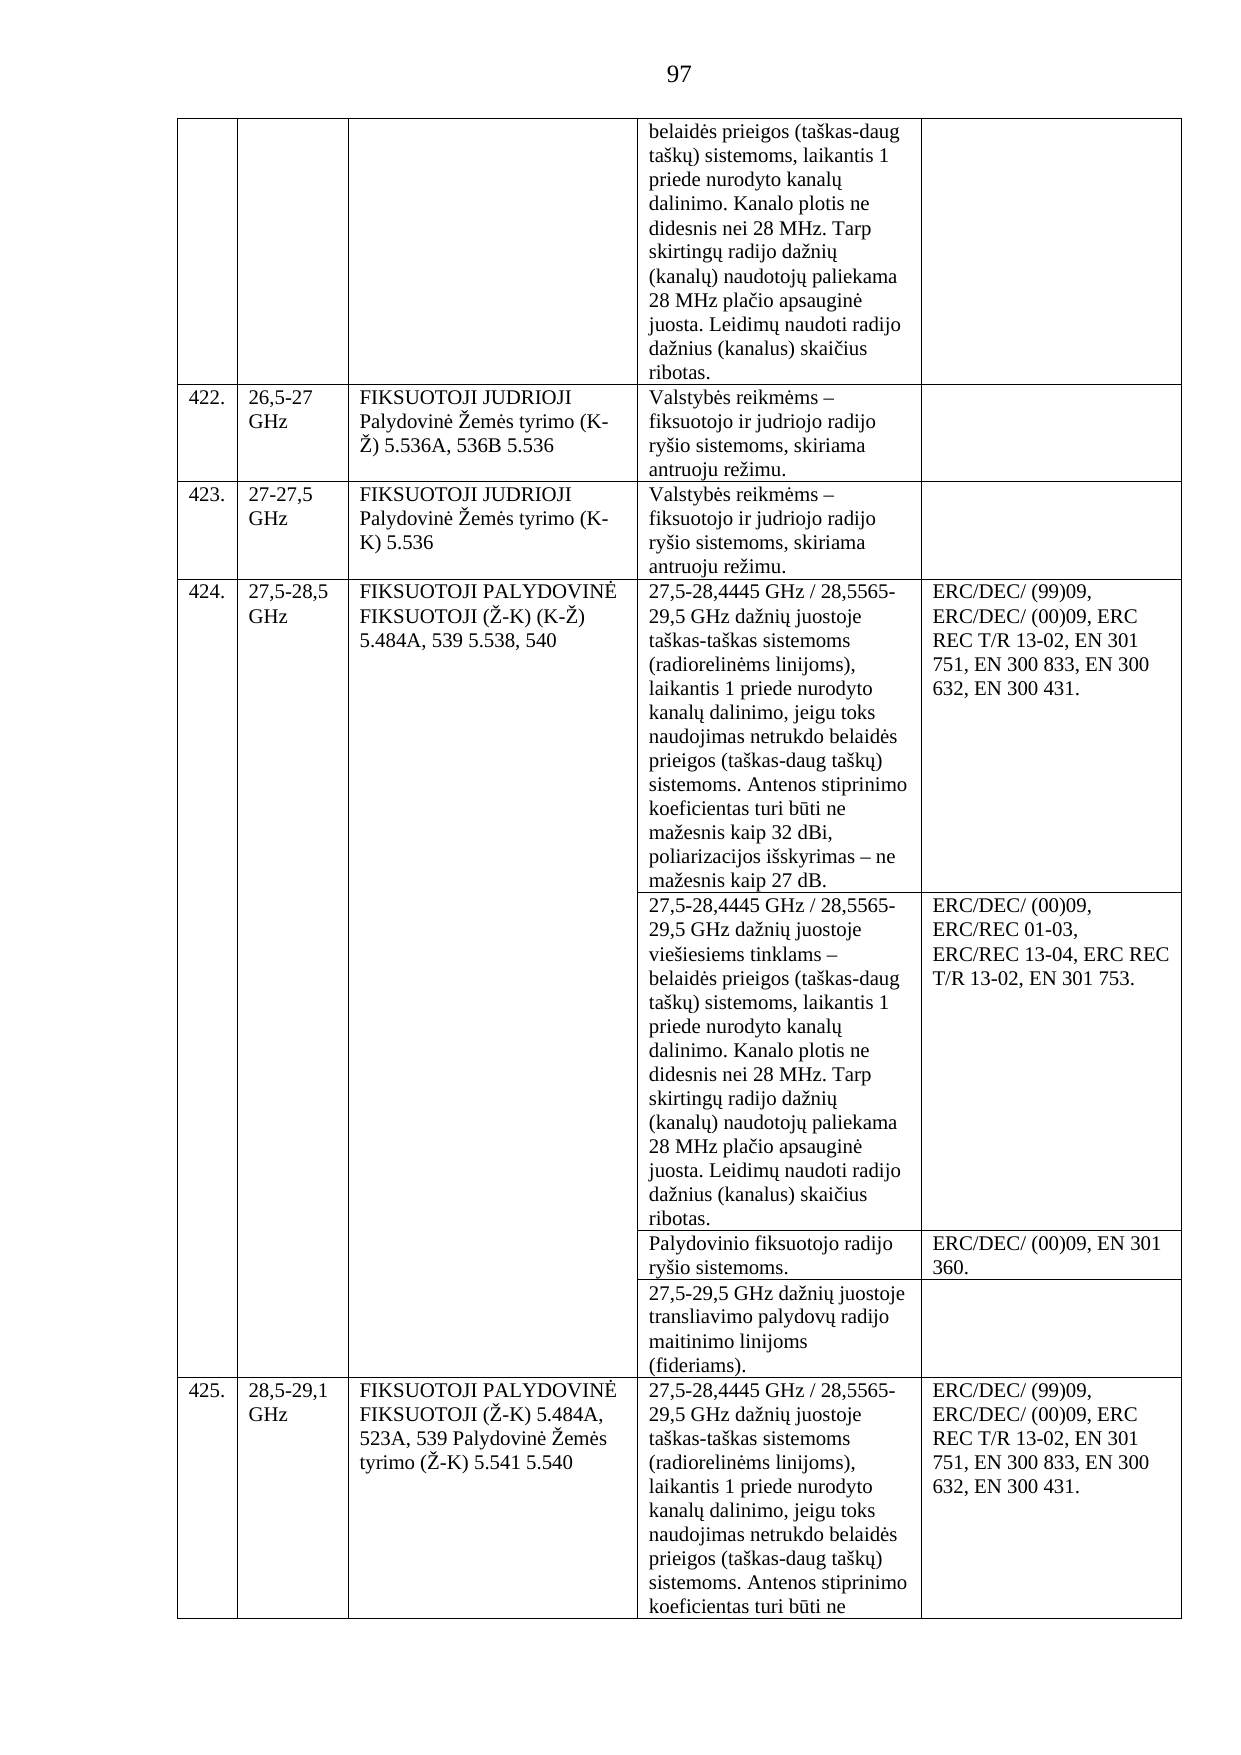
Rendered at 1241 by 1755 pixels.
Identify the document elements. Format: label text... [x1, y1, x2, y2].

table_cell [349, 119, 637, 384]
table_cell ERC/DEC/ (99)09, ERC/DEC/ (00)09, ERC REC T/R 13-02, EN 301 751, EN 300 833, EN 300 632, EN 300 431. [922, 1378, 1181, 1618]
table_cell [922, 482, 1181, 578]
table_cell 27,5-28,4445 GHz / 28,5565-29,5 GHz dažnių juostoje taškas-taškas sistemoms (radiorelinėms linijoms), laikantis 1 priede nurodyto kanalų dalinimo, jeigu toks naudojimas netrukdo belaidės prieigos (taškas-daug taškų) sistemoms. Antenos stiprinimo koeficientas turi būti ne mažesnis kaip 32 dBi, poliarizacijos išskyrimas – ne mažesnis kaip 27 dB. [638, 580, 921, 892]
table_cell [178, 119, 237, 384]
table_cell Palydovinio fiksuotojo radijo ryšio sistemoms. [638, 1231, 921, 1279]
table_cell Valstybės reikmėms – fiksuotojo ir judriojo radijo ryšio sistemoms, skiriama antruoju režimu. [638, 482, 921, 578]
table_cell 27,5-28,4445 GHz / 28,5565-29,5 GHz dažnių juostoje taškas-taškas sistemoms (radiorelinėms linijoms), laikantis 1 priede nurodyto kanalų dalinimo, jeigu toks naudojimas netrukdo belaidės prieigos (taškas-daug taškų) sistemoms. Antenos stiprinimo koeficientas turi būti ne [638, 1378, 921, 1618]
table_cell 425. [178, 1378, 237, 1618]
table_cell 423. [178, 482, 237, 578]
table_cell FIKSUOTOJI PALYDOVINĖ FIKSUOTOJI (Ž-K) 5.484A, 523A, 539 Palydovinė Žemės tyrimo (Ž-K) 5.541 5.540 [349, 1378, 637, 1618]
table_cell 26,5-27 GHz [238, 385, 348, 481]
table_cell FIKSUOTOJI JUDRIOJI Palydovinė Žemės tyrimo (K-K) 5.536 [349, 482, 637, 578]
table_cell FIKSUOTOJI JUDRIOJI Palydovinė Žemės tyrimo (K-Ž) 5.536A, 536B 5.536 [349, 385, 637, 481]
table_cell 424. [178, 580, 237, 1377]
table_cell 27,5-28,4445 GHz / 28,5565-29,5 GHz dažnių juostoje viešiesiems tinklams – belaidės prieigos (taškas-daug taškų) sistemoms, laikantis 1 priede nurodyto kanalų dalinimo. Kanalo plotis ne didesnis nei 28 MHz. Tarp skirtingų radijo dažnių (kanalų) naudotojų paliekama 28 MHz plačio apsauginė juosta. Leidimų naudoti radijo dažnius (kanalus) skaičius ribotas. [638, 893, 921, 1230]
table_cell 27,5-28,5 GHz [238, 580, 348, 1377]
table_cell 28,5-29,1 GHz [238, 1378, 348, 1618]
table_cell ERC/DEC/ (99)09, ERC/DEC/ (00)09, ERC REC T/R 13-02, EN 301 751, EN 300 833, EN 300 632, EN 300 431. [922, 580, 1181, 892]
table_cell belaidės prieigos (taškas-daug taškų) sistemoms, laikantis 1 priede nurodyto kanalų dalinimo. Kanalo plotis ne didesnis nei 28 MHz. Tarp skirtingų radijo dažnių (kanalų) naudotojų paliekama 28 MHz plačio apsauginė juosta. Leidimų naudoti radijo dažnius (kanalus) skaičius ribotas. [638, 119, 921, 384]
table_cell [238, 119, 348, 384]
table_cell ERC/DEC/ (00)09, EN 301 360. [922, 1231, 1181, 1279]
table_cell Valstybės reikmėms – fiksuotojo ir judriojo radijo ryšio sistemoms, skiriama antruoju režimu. [638, 385, 921, 481]
table_cell FIKSUOTOJI PALYDOVINĖ FIKSUOTOJI (Ž-K) (K-Ž) 5.484A, 539 5.538, 540 [349, 580, 637, 1377]
table_cell 422. [178, 385, 237, 481]
table_cell [922, 385, 1181, 481]
table_cell [922, 1280, 1181, 1377]
table_cell [922, 119, 1181, 384]
table_cell 27-27,5 GHz [238, 482, 348, 578]
table_cell 27,5-29,5 GHz dažnių juostoje transliavimo palydovų radijo maitinimo linijoms (fideriams). [638, 1280, 921, 1377]
table_cell ERC/DEC/ (00)09, ERC/REC 01-03, ERC/REC 13-04, ERC REC T/R 13-02, EN 301 753. [922, 893, 1181, 1230]
